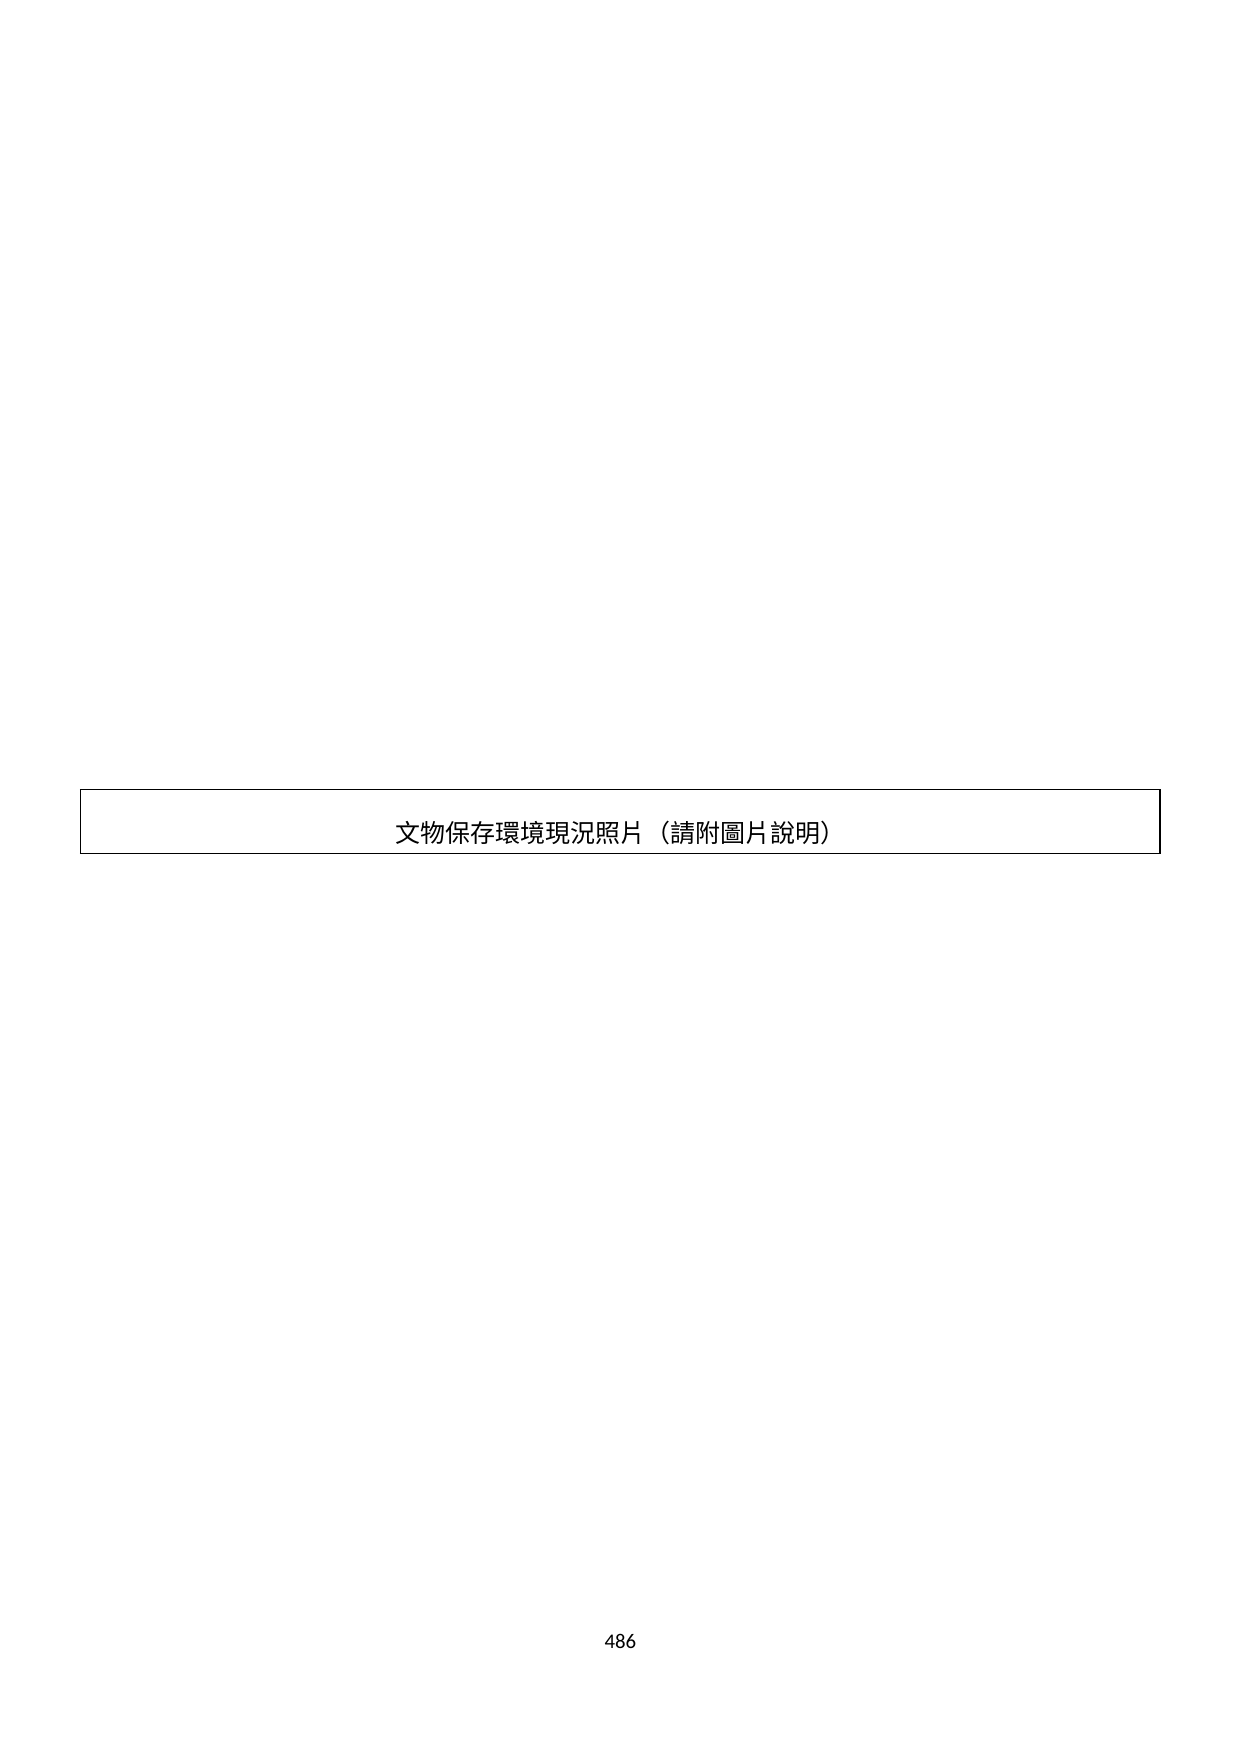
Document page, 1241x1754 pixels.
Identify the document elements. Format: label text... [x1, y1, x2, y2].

table_cell 文物保存環境現況照片（請附圖片說明） [81, 790, 1159, 853]
